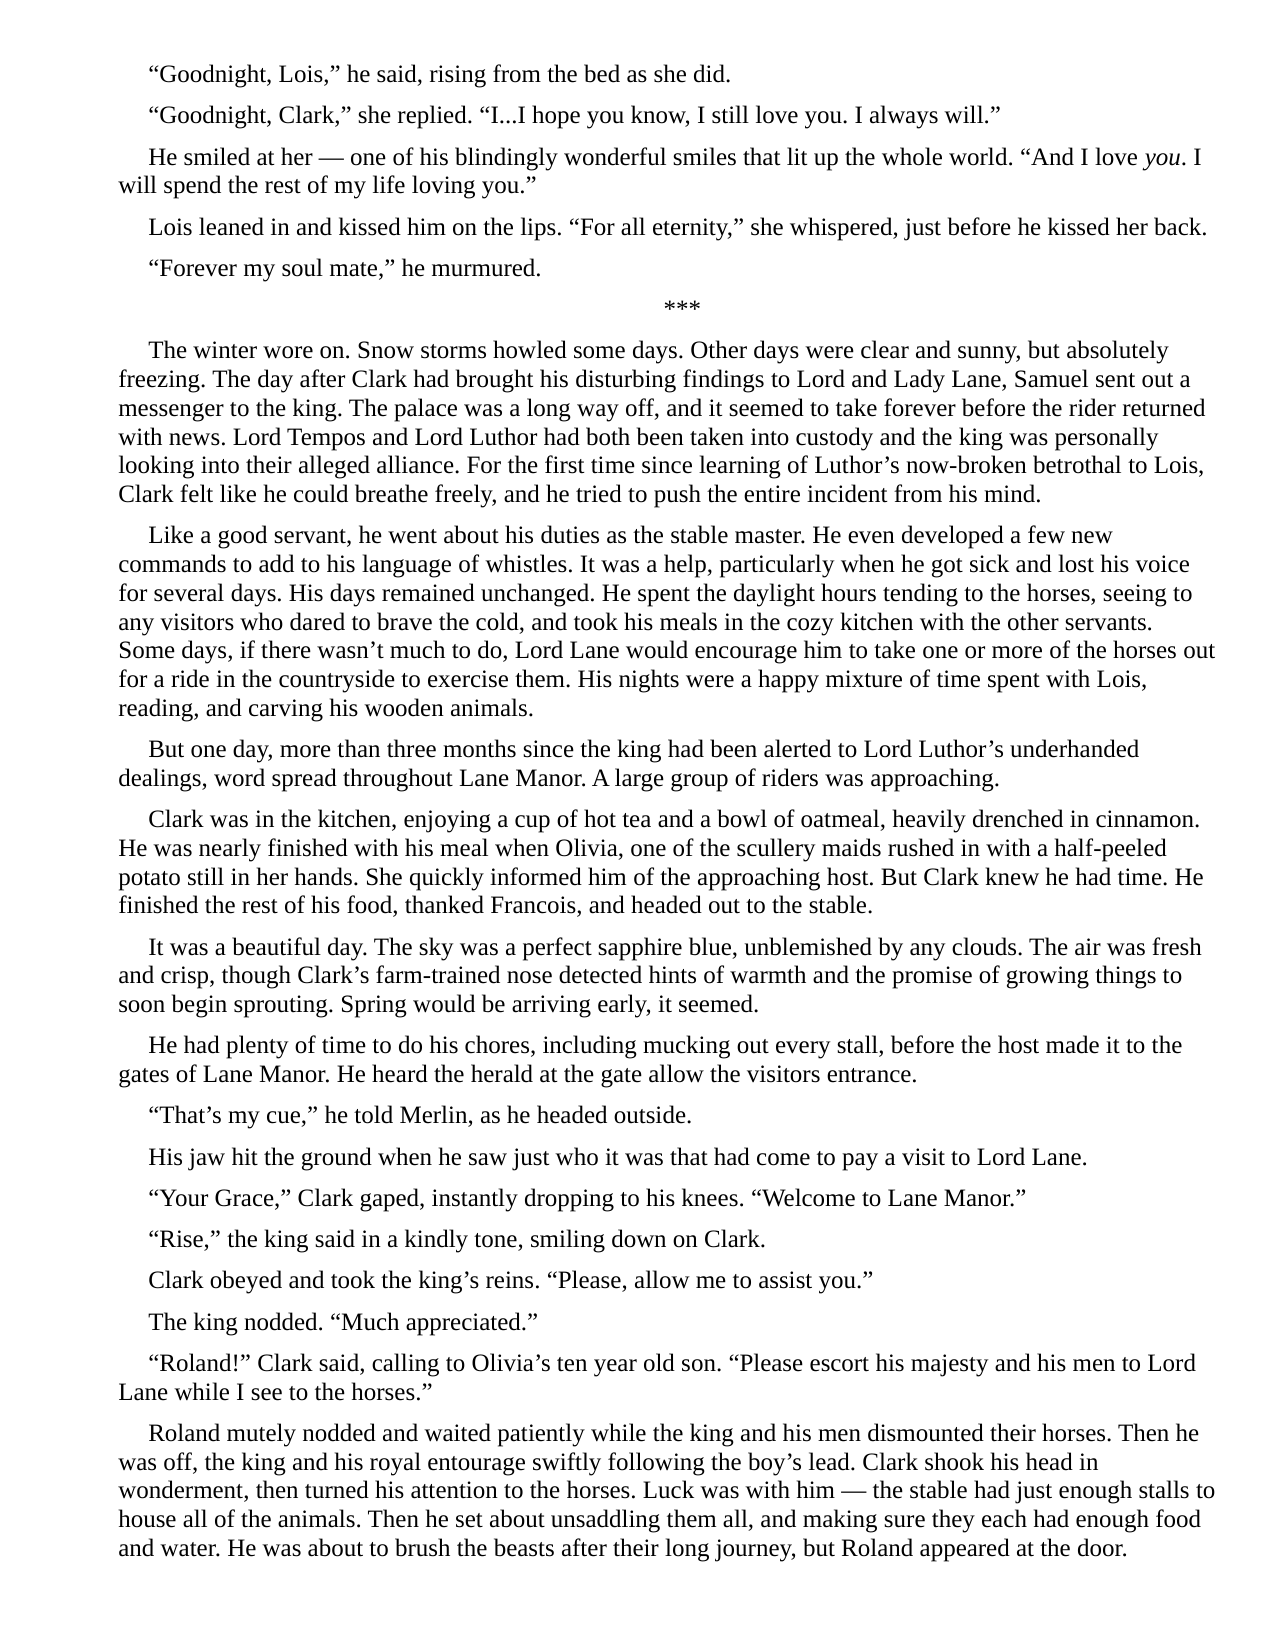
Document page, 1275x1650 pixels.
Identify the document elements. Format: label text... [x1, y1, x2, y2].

text Like a good servant, he went about his duties as the stable master. He even developed a few new commands to add to his language of whistles. It was a help, particularly when he got sick and lost his voice for several days. His days remained unchanged. He spent the daylight hours tending to the horses, seeing to any visitors who dared to brave the cold, and took his meals in the cozy kitchen with the other servants. Some days, if there wasn’t much to do, Lord Lane would encourage him to take one or more of the horses out for a ride in the countryside to exercise them. His nights were a happy mixture of time spent with Lois, reading, and carving his wooden animals. [118, 520, 1216, 722]
text Roland mutely nodded and waited patiently while the king and his men dismounted their horses. Then he was off, the king and his royal entourage swiftly following the boy’s lead. Clark shook his head in wonderment, then turned his attention to the horses. Luck was with him — the stable had just enough stalls to house all of the animals. Then he set about unsaddling them all, and making sure they each had enough food and water. He was about to brush the beasts after their long journey, but Roland appeared at the door. [118, 1418, 1216, 1562]
text He smiled at her — one of his blindingly wonderful smiles that lit up the whole world. “And I love you. I will spend the rest of my life loving you.” [118, 142, 1216, 199]
text Clark obeyed and took the king’s reins. “Please, allow me to assist you.” [118, 1265, 1216, 1294]
text “Rise,” the king said in a kindly tone, smiling down on Clark. [118, 1224, 1216, 1253]
text “That’s my cue,” he told Merlin, as he headed outside. [118, 1100, 1216, 1129]
text “Forever my soul mate,” he murmured. [118, 253, 1216, 282]
text The king nodded. “Much appreciated.” [118, 1307, 1216, 1335]
text “Goodnight, Lois,” he said, rising from the bed as she did. [118, 59, 1216, 88]
text But one day, more than three months since the king had been alerted to Lord Luthor’s underhanded dealings, word spread throughout Lane Manor. A large group of riders was approaching. [118, 734, 1216, 792]
text His jaw hit the ground when he saw just who it was that had come to pay a visit to Lord Lane. [118, 1142, 1216, 1170]
text *** [118, 294, 1216, 323]
text He had plenty of time to do his chores, including mucking out every stall, before the host made it to the gates of Lane Manor. He heard the herald at the gate allow the visitors entrance. [118, 1030, 1216, 1088]
text “Your Grace,” Clark gaped, instantly dropping to his knees. “Welcome to Lane Manor.” [118, 1183, 1216, 1212]
text Lois leaned in and kissed him on the lips. “For all eternity,” she whispered, just before he kissed her back. [118, 212, 1216, 240]
text The winter wore on. Snow storms howled some days. Other days were clear and sunny, but absolutely freezing. The day after Clark had brought his disturbing findings to Lord and Lady Lane, Samuel sent out a messenger to the king. The palace was a long way off, and it seemed to take forever before the rider returned with news. Lord Tempos and Lord Luthor had both been taken into custody and the king was personally looking into their alleged alliance. For the first time since learning of Luthor’s now-broken betrothal to Lois, Clark felt like he could breathe freely, and he tried to push the entire incident from his mind. [118, 335, 1216, 508]
text “Goodnight, Clark,” she replied. “I...I hope you know, I still love you. I always will.” [118, 100, 1216, 129]
text It was a beautiful day. The sky was a perfect sapphire blue, unblemished by any clouds. The air was fresh and crisp, though Clark’s farm-trained nose detected hints of warmth and the promise of growing things to soon begin sprouting. Spring would be arriving early, it seemed. [118, 932, 1216, 1018]
text “Roland!” Clark said, calling to Olivia’s ten year old son. “Please escort his majesty and his men to Lord Lane while I see to the horses.” [118, 1348, 1216, 1405]
text Clark was in the kitchen, enjoying a cup of hot tea and a bowl of oatmeal, heavily drenched in cinnamon. He was nearly finished with his meal when Olivia, one of the scullery maids rushed in with a half-peeled potato still in her hands. She quickly informed him of the approaching host. But Clark knew he had time. He finished the rest of his food, thanked Francois, and headed out to the stable. [118, 804, 1216, 919]
